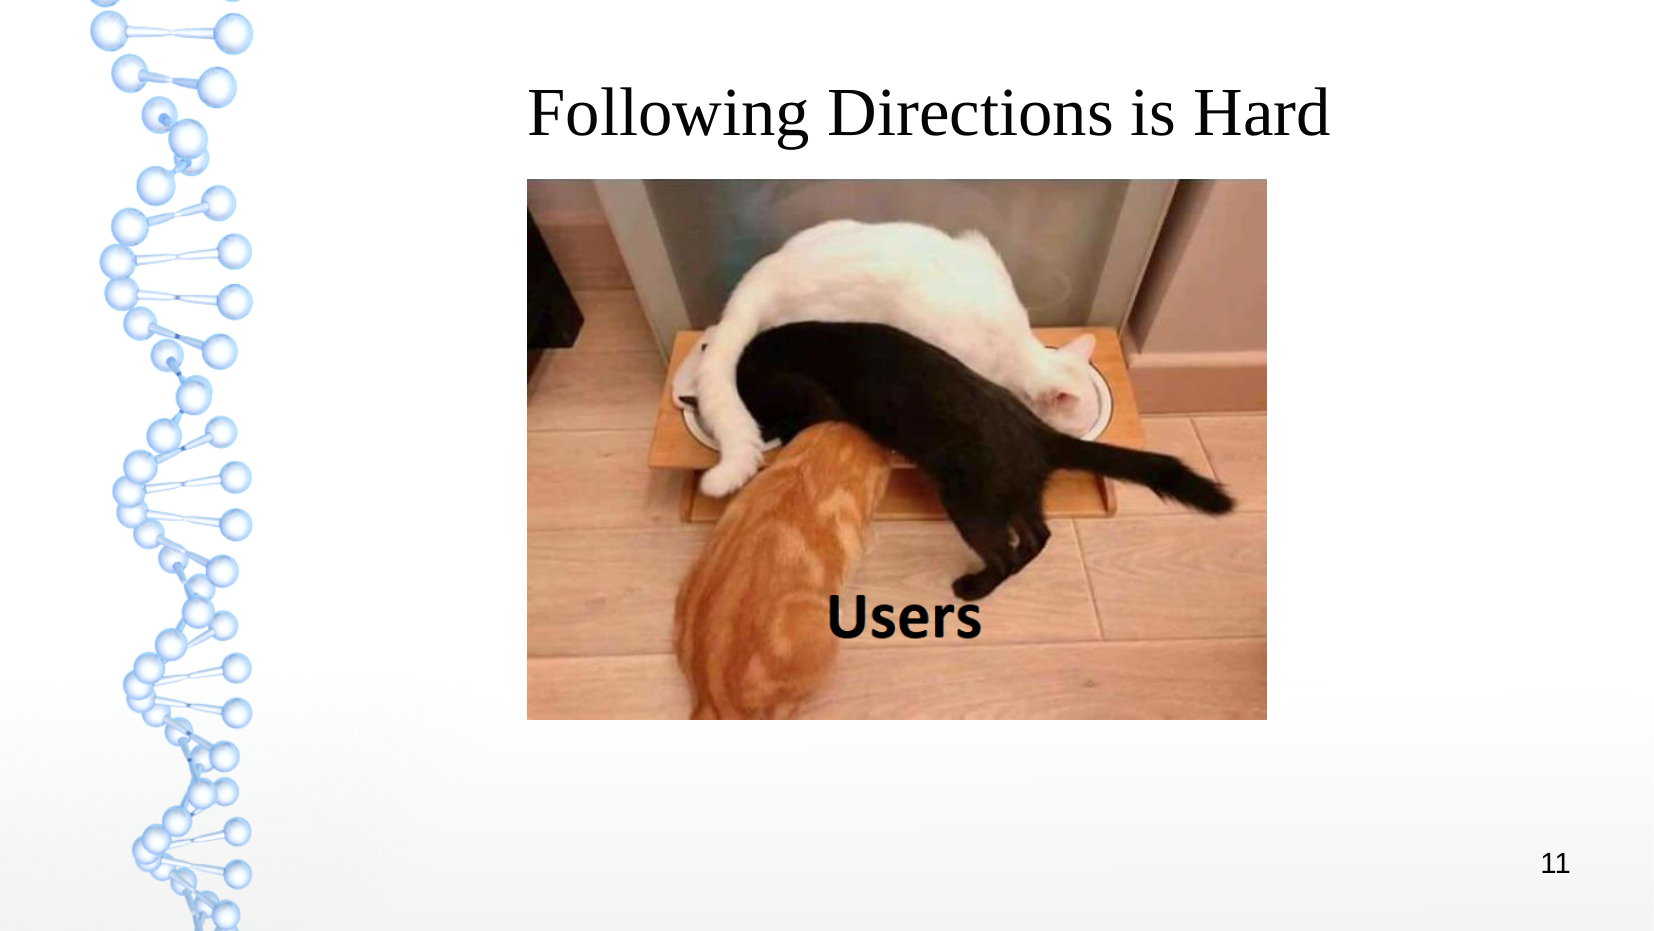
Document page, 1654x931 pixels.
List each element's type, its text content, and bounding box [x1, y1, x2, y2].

title Following Directions is Hard [265, 35, 1595, 189]
picture [0, 0, 1654, 931]
